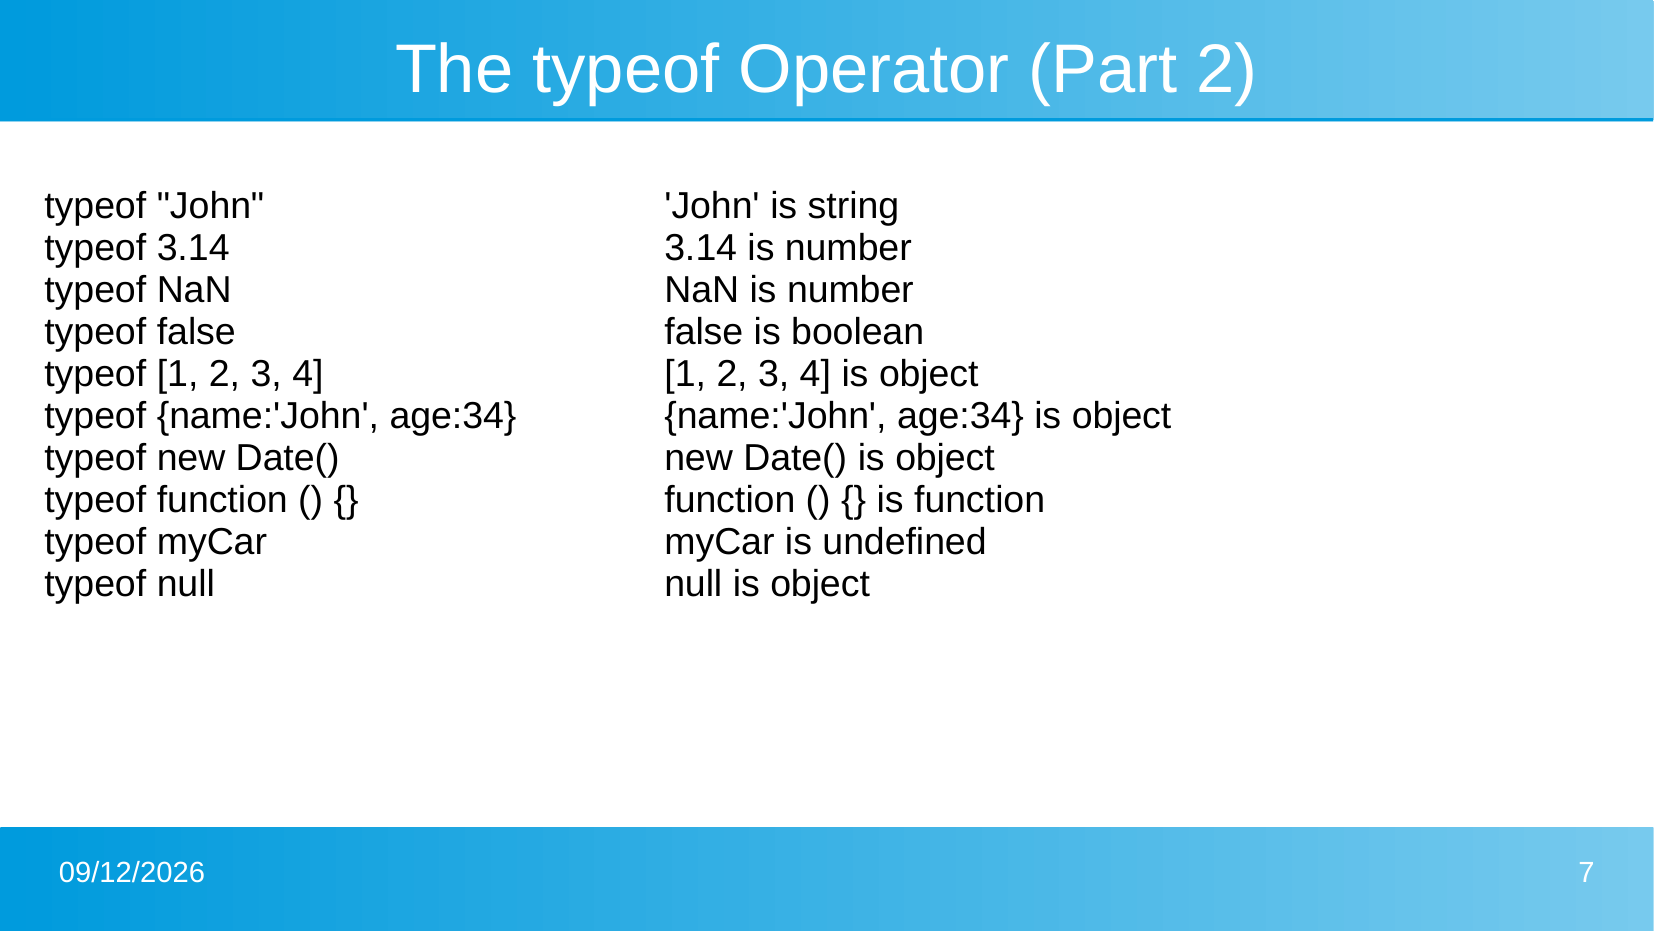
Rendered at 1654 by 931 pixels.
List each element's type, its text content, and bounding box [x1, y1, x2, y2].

text_box typeof "John" typeof 3.14 typeof NaN typeof false typeof [1, 2, 3, 4] typeof {name:'John', age:34} typeof new Date() typeof function () {} typeof myCar typeof null [29, 177, 649, 612]
title The typeof Operator (Part 2) [59, 29, 1595, 108]
text_box 'John' is string 3.14 is number NaN is number false is boolean [1, 2, 3, 4] is object {name:'John', age:34} is object new Date() is object function () {} is function myCar is undefined null is object [649, 177, 1270, 612]
